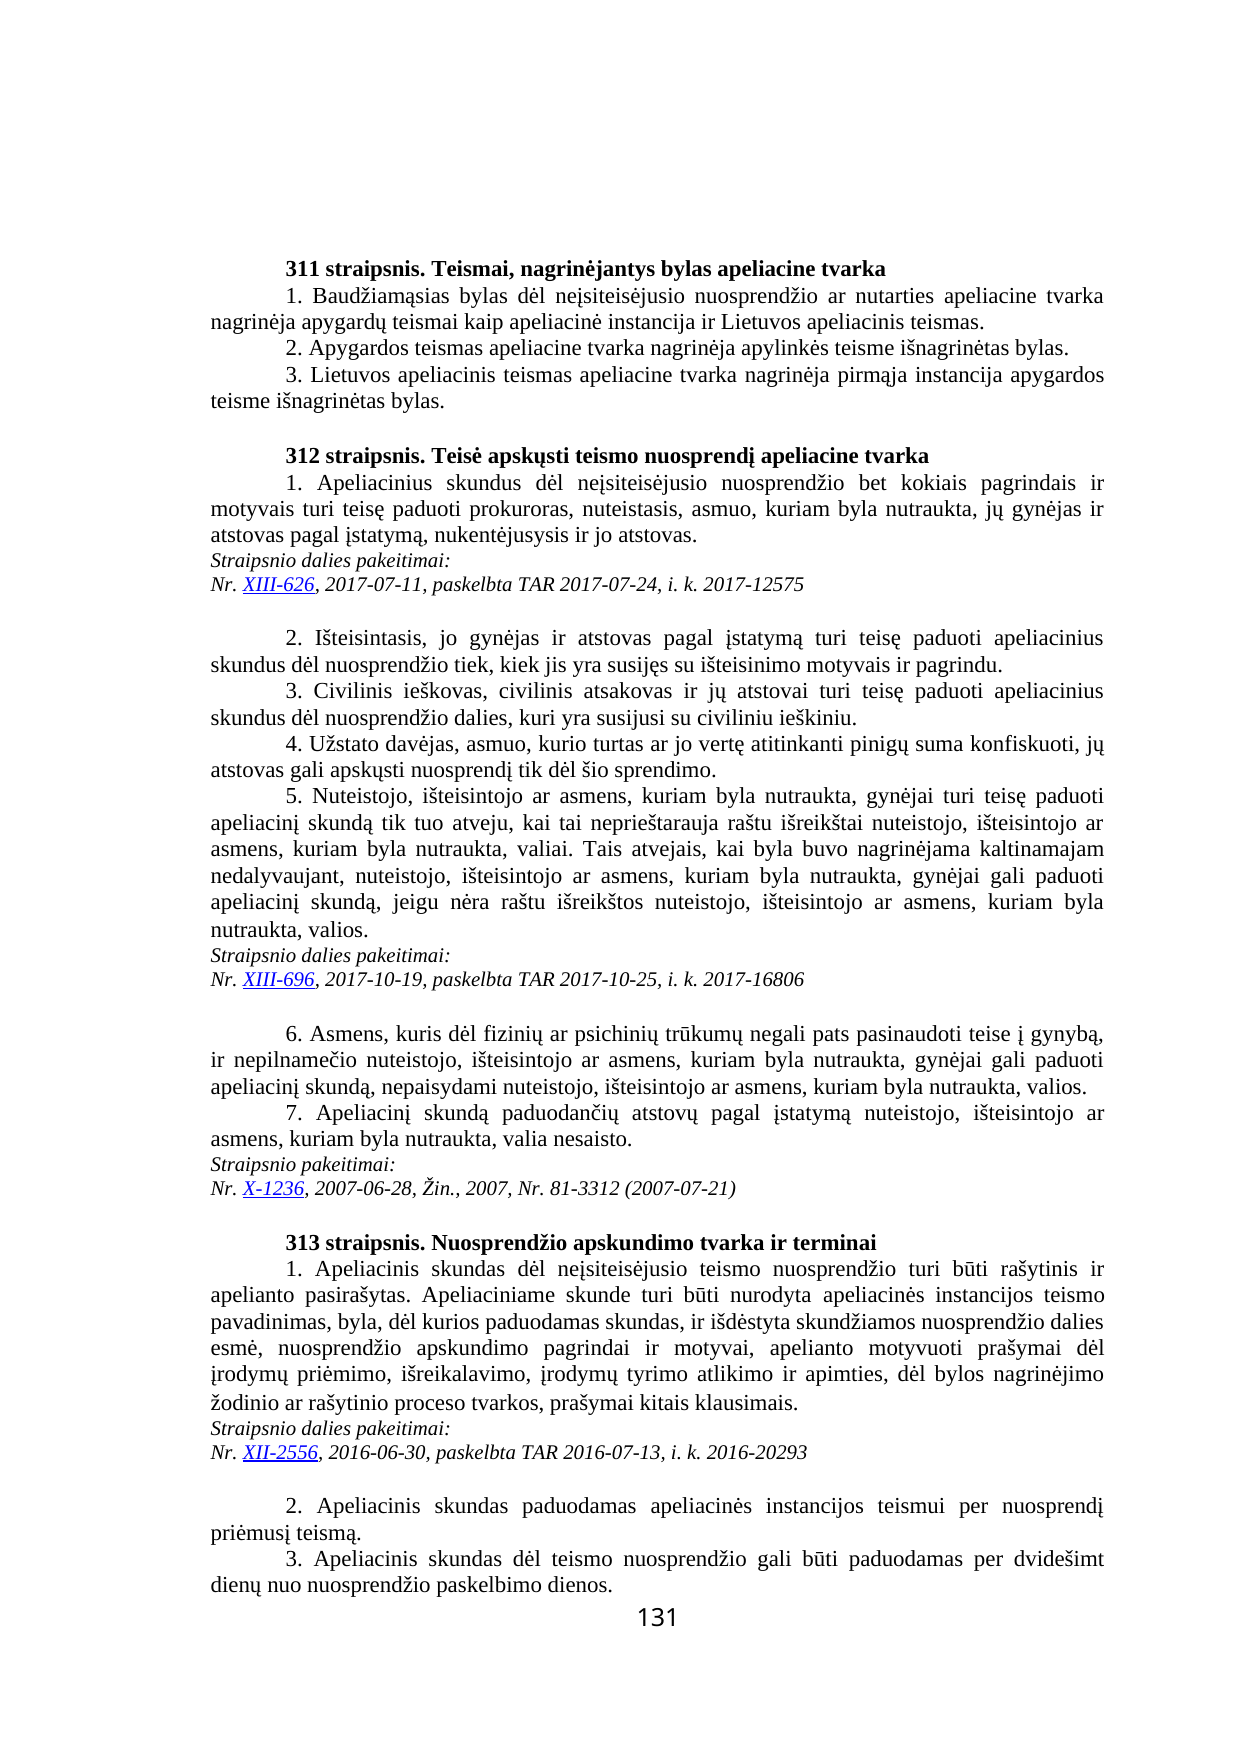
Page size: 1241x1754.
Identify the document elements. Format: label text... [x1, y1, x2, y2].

text 2. Apygardos teismas apeliacine tvarka nagrinėja apylinkės teisme išnagrinėtas bylas. [210, 334, 1105, 361]
text Nr. XII-2556, 2016-06-30, paskelbta TAR 2016-07-13, i. k. 2016-20293 [210, 1439, 1105, 1464]
text Nr. X-1236, 2007-06-28, Žin., 2007, Nr. 81-3312 (2007-07-21) [210, 1176, 1105, 1200]
text 313 straipsnis. Nuosprendžio apskundimo tvarka ir terminai [210, 1229, 1105, 1255]
text Straipsnio pakeitimai: [210, 1152, 1105, 1176]
text 2. Išteisintasis, jo gynėjas ir atstovas pagal įstatymą turi teisę paduoti apeliacinius skundus dėl nuosprendžio tiek, kiek jis yra susijęs su išteisinimo motyvais ir pagrindu. [210, 624, 1105, 677]
text 2. Apeliacinis skundas paduodamas apeliacinės instancijos teismui per nuosprendį priėmusį teismą. [210, 1492, 1105, 1545]
text 3. Lietuvos apeliacinis teismas apeliacine tvarka nagrinėja pirmąja instancija apygardos teisme išnagrinėtas bylas. [210, 361, 1105, 413]
text 7. Apeliacinį skundą paduodančių atstovų pagal įstatymą nuteistojo, išteisintojo ar asmens, kuriam byla nutraukta, valia nesaisto. [210, 1099, 1105, 1152]
text 312 straipsnis. Teisė apskųsti teismo nuosprendį apeliacine tvarka [210, 442, 1105, 468]
text Straipsnio dalies pakeitimai: [210, 943, 1105, 967]
text 4. Užstato davėjas, asmuo, kurio turtas ar jo vertę atitinkanti pinigų suma konfiskuoti, jų atstovas gali apskųsti nuosprendį tik dėl šio sprendimo. [210, 730, 1105, 783]
text Straipsnio dalies pakeitimai: [210, 1416, 1105, 1439]
text 3. Civilinis ieškovas, civilinis atsakovas ir jų atstovai turi teisę paduoti apeliacinius skundus dėl nuosprendžio dalies, kuri yra susijusi su civiliniu ieškiniu. [210, 677, 1105, 730]
text 6. Asmens, kuris dėl fizinių ar psichinių trūkumų negali pats pasinaudoti teise į gynybą, ir nepilnamečio nuteistojo, išteisintojo ar asmens, kuriam byla nutraukta, gynėjai gali paduoti apeliacinį skundą, nepaisydami nuteistojo, išteisintojo ar asmens, kuriam byla nutraukta, valios. [210, 1020, 1105, 1099]
text 1. Apeliacinis skundas dėl neįsiteisėjusio teismo nuosprendžio turi būti rašytinis ir apelianto pasirašytas. Apeliaciniame skunde turi būti nurodyta apeliacinės instancijos teismo pavadinimas, byla, dėl kurios paduodamas skundas, ir išdėstyta skundžiamos nuosprendžio dalies esmė, nuosprendžio apskundimo pagrindai ir motyvai, apelianto motyvuoti prašymai dėl įrodymų priėmimo, išreikalavimo, įrodymų tyrimo atlikimo ir apimties, dėl bylos nagrinėjimo žodinio ar rašytinio proceso tvarkos, prašymai kitais klausimais. [210, 1255, 1105, 1416]
text Nr. XIII-696, 2017-10-19, paskelbta TAR 2017-10-25, i. k. 2017-16806 [210, 967, 1105, 991]
text 1. Apeliacinius skundus dėl neįsiteisėjusio nuosprendžio bet kokiais pagrindais ir motyvais turi teisę paduoti prokuroras, nuteistasis, asmuo, kuriam byla nutraukta, jų gynėjas ir atstovas pagal įstatymą, nukentėjusysis ir jo atstovas. [210, 468, 1105, 548]
text 1. Baudžiamąsias bylas dėl neįsiteisėjusio nuosprendžio ar nutarties apeliacine tvarka nagrinėja apygardų teismai kaip apeliacinė instancija ir Lietuvos apeliacinis teismas. [210, 282, 1105, 334]
text 311 straipsnis. Teismai, nagrinėjantys bylas apeliacine tvarka [210, 255, 1105, 282]
text 5. Nuteistojo, išteisintojo ar asmens, kuriam byla nutraukta, gynėjai turi teisę paduoti apeliacinį skundą tik tuo atveju, kai tai neprieštarauja raštu išreikštai nuteistojo, išteisintojo ar asmens, kuriam byla nutraukta, valiai. Tais atvejais, kai byla buvo nagrinėjama kaltinamajam nedalyvaujant, nuteistojo, išteisintojo ar asmens, kuriam byla nutraukta, gynėjai gali paduoti apeliacinį skundą, jeigu nėra raštu išreikštos nuteistojo, išteisintojo ar asmens, kuriam byla nutraukta, valios. [210, 783, 1105, 943]
text Straipsnio dalies pakeitimai: [210, 548, 1105, 572]
text Nr. XIII-626, 2017-07-11, paskelbta TAR 2017-07-24, i. k. 2017-12575 [210, 572, 1105, 596]
text 3. Apeliacinis skundas dėl teismo nuosprendžio gali būti paduodamas per dvidešimt dienų nuo nuosprendžio paskelbimo dienos. [210, 1545, 1105, 1598]
